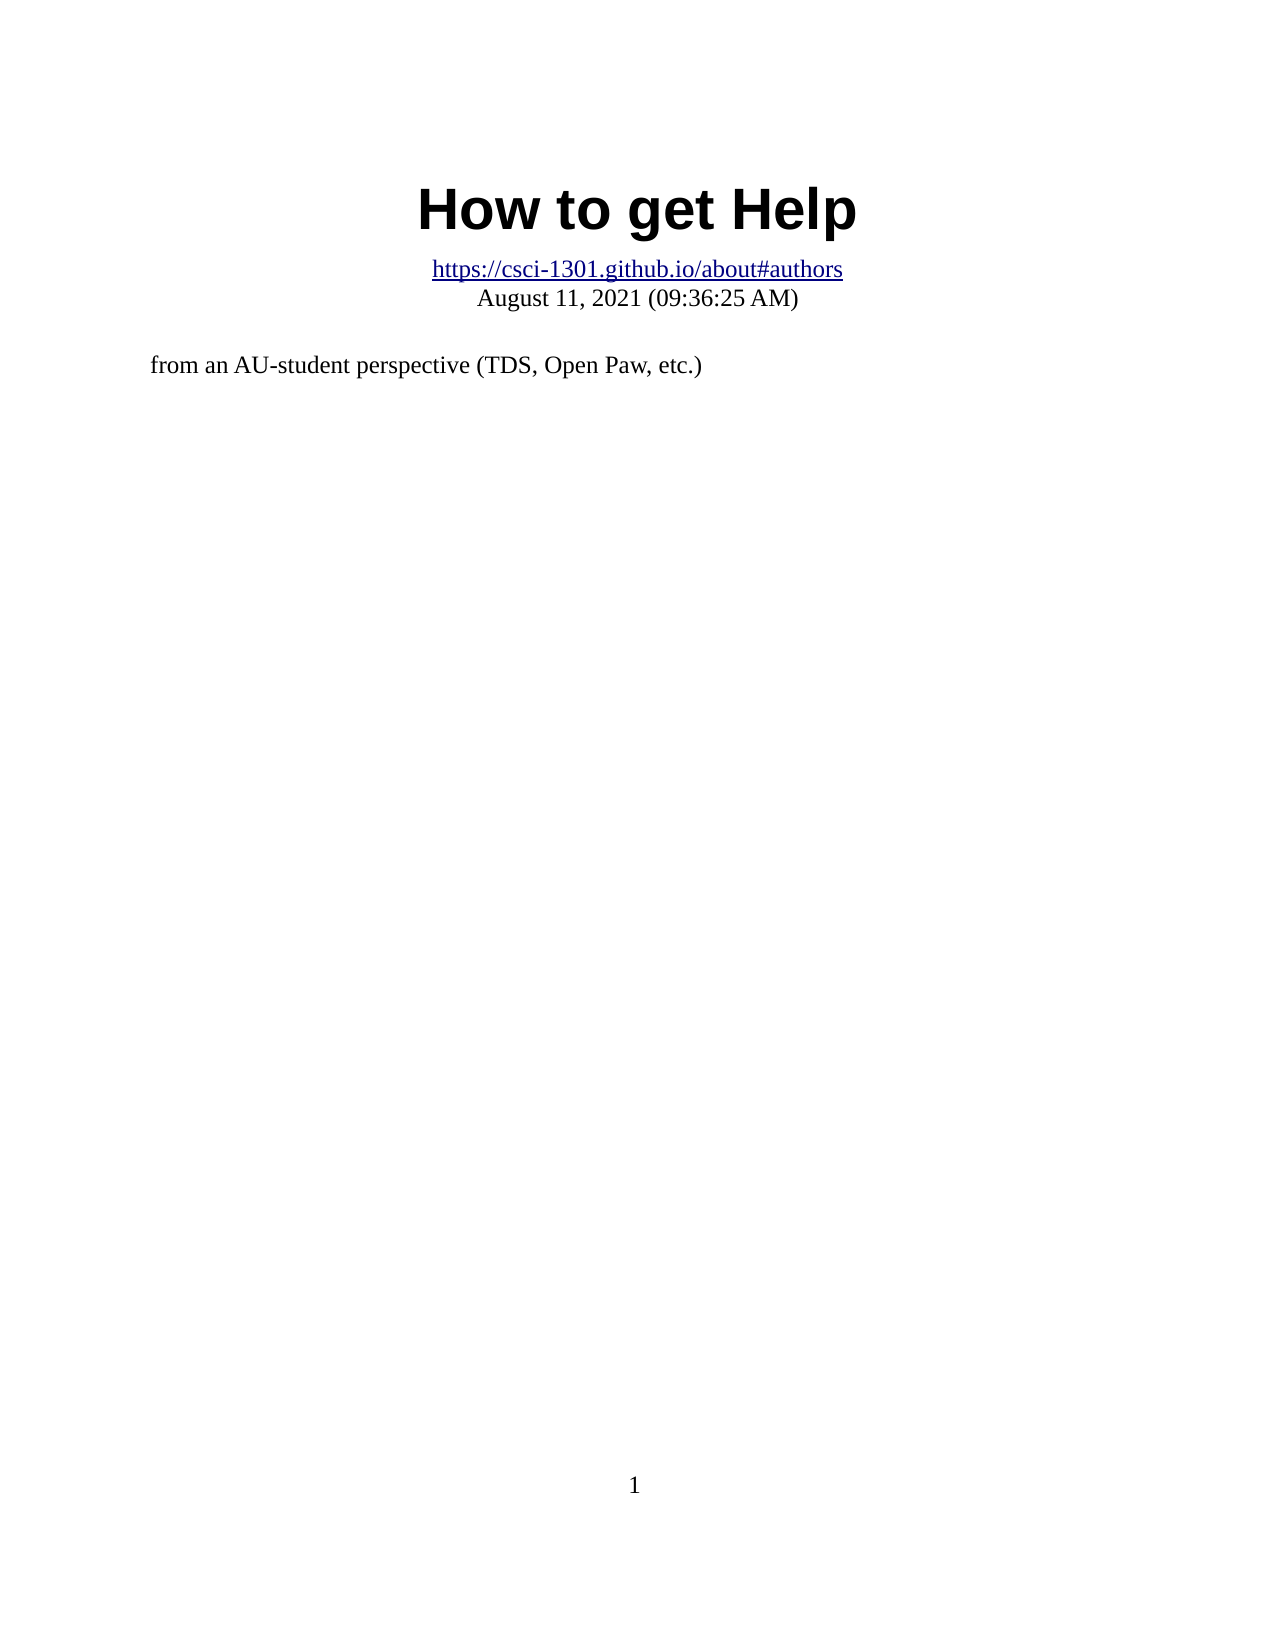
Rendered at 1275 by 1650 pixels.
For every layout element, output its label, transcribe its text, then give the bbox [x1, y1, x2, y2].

text from an AU-student perspective (TDS, Open Paw, etc.) [150, 350, 1125, 378]
text August 11, 2021 (09:36:25 AM) [150, 283, 1125, 312]
text https://csci-1301.github.io/about#authors [150, 254, 1125, 283]
title How to get Help [150, 175, 1125, 242]
